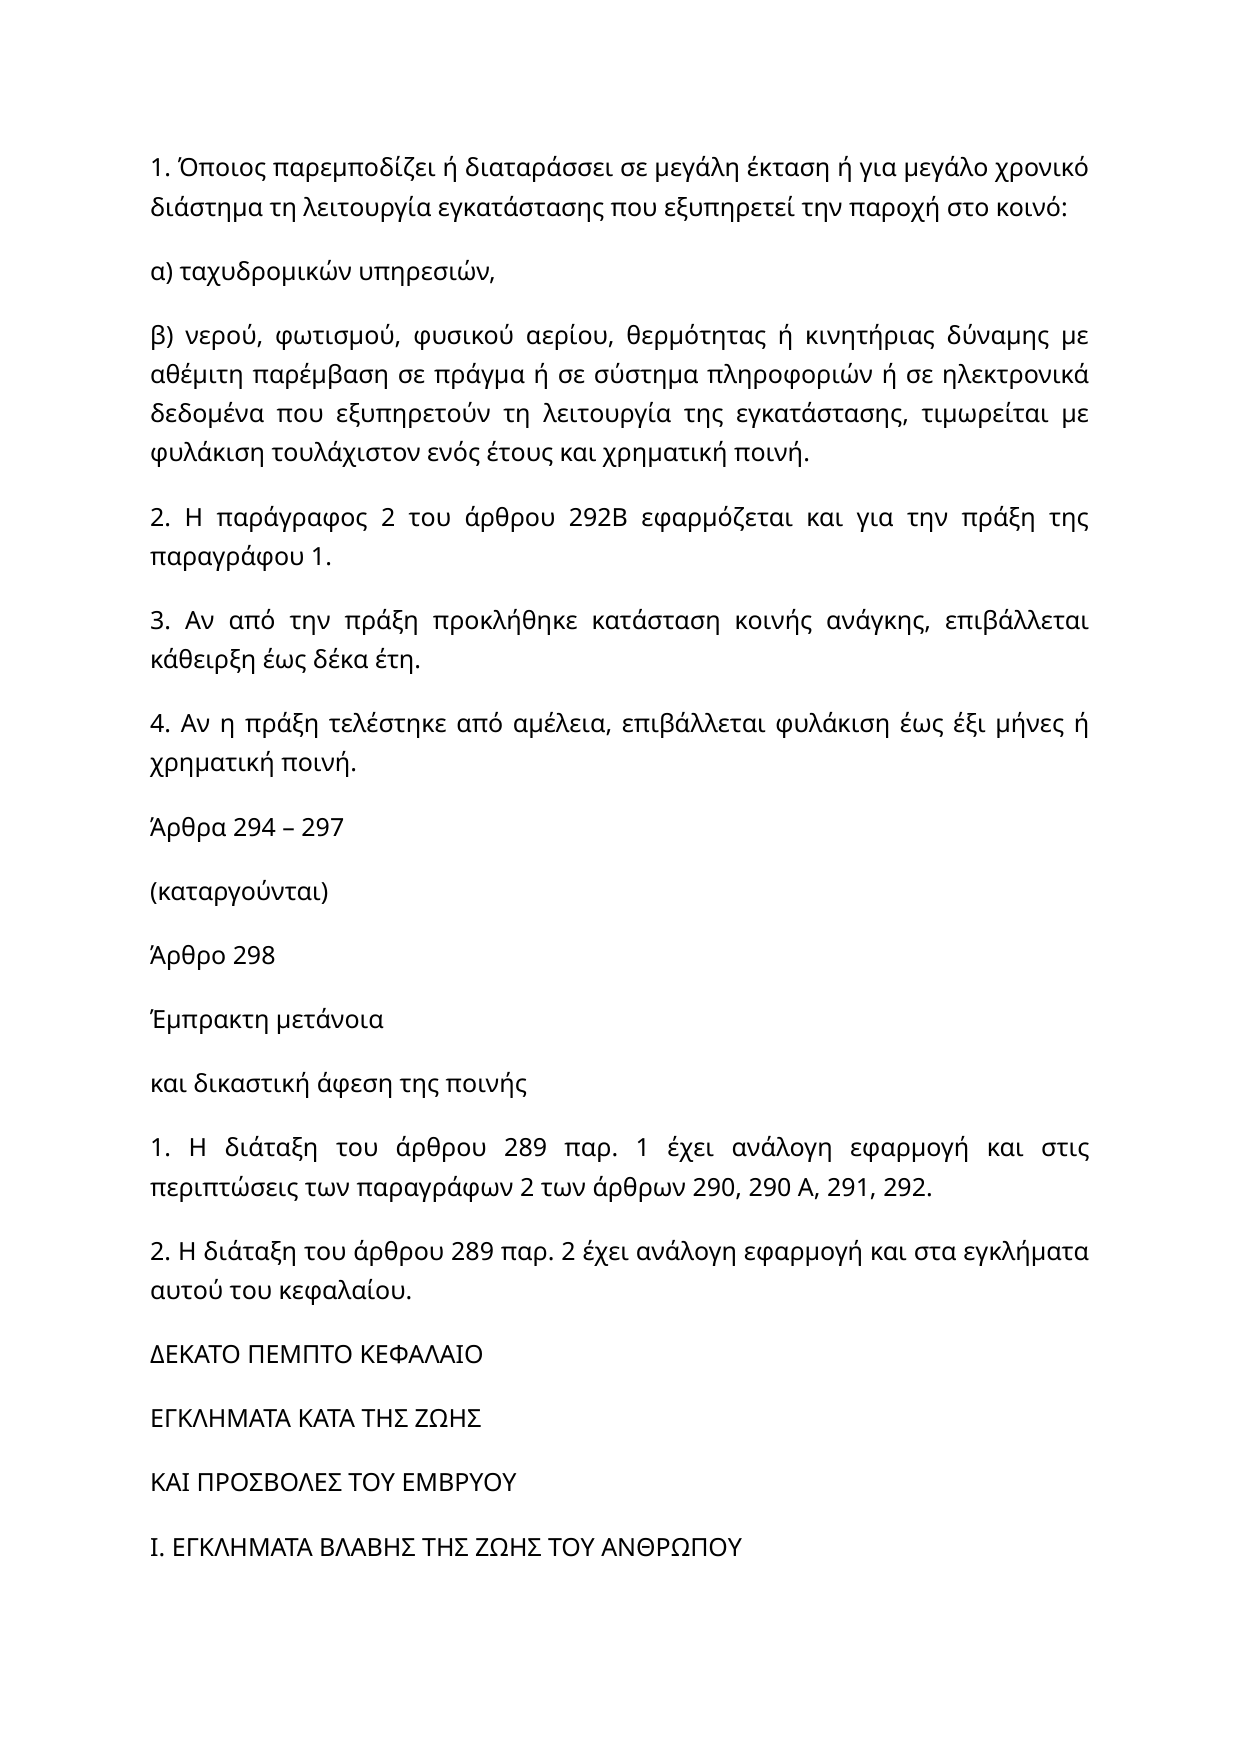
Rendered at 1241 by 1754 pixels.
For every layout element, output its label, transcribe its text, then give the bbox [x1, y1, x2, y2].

text Ι. ΕΓΚΛΗΜΑΤΑ ΒΛΑΒΗΣ ΤΗΣ ΖΩΗΣ ΤΟΥ ΑΝΘΡΩΠΟΥ [150, 1529, 1090, 1563]
text Έμπρακτη μετάνοια [150, 1002, 1090, 1036]
text 2. Η διάταξη του άρθρου 289 παρ. 2 έχει ανάλογη εφαρμογή και στα εγκλήματα αυτού του κεφαλαίου. [150, 1233, 1090, 1307]
text 4. Αν η πράξη τελέστηκε από αμέλεια, επιβάλλεται φυλάκιση έως έξι μήνες ή χρηματική ποινή. [150, 706, 1090, 779]
text (καταργούνται) [150, 873, 1090, 907]
text ΔΕΚΑΤΟ ΠΕΜΠΤΟ ΚΕΦΑΛΑΙΟ [150, 1337, 1090, 1371]
text α) ταχυδρομικών υπηρεσιών, [150, 253, 1090, 287]
text 3. Αν από την πράξη προκλήθηκε κατάσταση κοινής ανάγκης, επιβάλλεται κάθειρξη έως δέκα έτη. [150, 602, 1090, 676]
text και δικαστική άφεση της ποινής [150, 1066, 1090, 1100]
text Άρθρο 298 [150, 937, 1090, 972]
text Άρθρα 294 – 297 [150, 809, 1090, 843]
text β) νερού, φωτισμού, φυσικού αερίου, θερμότητας ή κινητήριας δύναμης με αθέμιτη παρέμβαση σε πράγμα ή σε σύστημα πληροφοριών ή σε ηλεκτρονικά δεδομένα που εξυπηρετούν τη λειτουργία της εγκατάστασης, τιμωρείται με φυλάκιση τουλάχιστον ενός έτους και χρηματική ποινή. [150, 317, 1090, 469]
text ΕΓΚΛΗΜΑΤΑ ΚΑΤΑ ΤΗΣ ΖΩΗΣ [150, 1401, 1090, 1435]
text 1. Όποιος παρεμποδίζει ή διαταράσσει σε μεγάλη έκταση ή για μεγάλο χρονικό διάστημα τη λειτουργία εγκατάστασης που εξυπηρετεί την παροχή στο κοινό: [150, 150, 1090, 223]
text 1. Η διάταξη του άρθρου 289 παρ. 1 έχει ανάλογη εφαρμογή και στις περιπτώσεις των παραγράφων 2 των άρθρων 290, 290 Α, 291, 292. [150, 1130, 1090, 1203]
text 2. Η παράγραφος 2 του άρθρου 292Β εφαρμόζεται και για την πράξη της παραγράφου 1. [150, 499, 1090, 572]
text ΚΑΙ ΠΡΟΣΒΟΛΕΣ ΤΟΥ ΕΜΒΡΥΟΥ [150, 1465, 1090, 1499]
